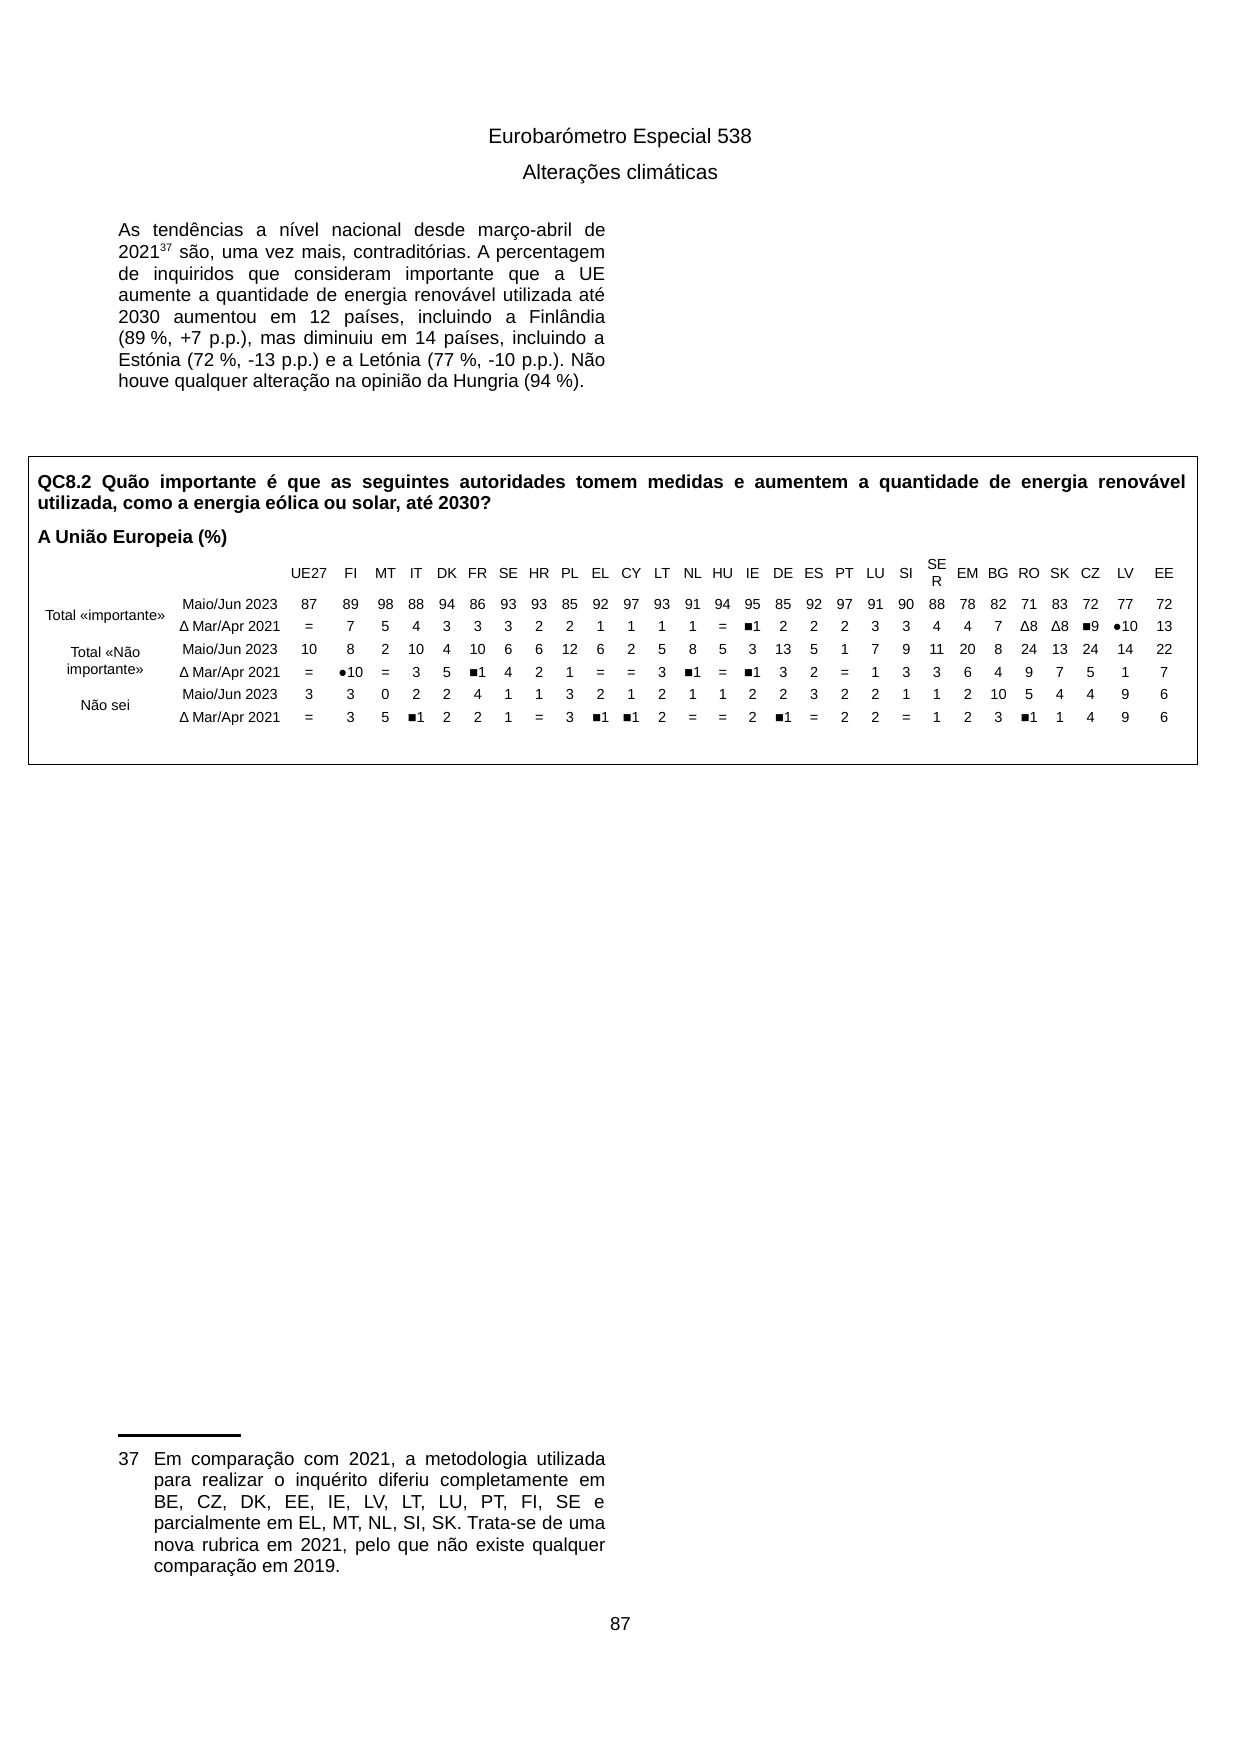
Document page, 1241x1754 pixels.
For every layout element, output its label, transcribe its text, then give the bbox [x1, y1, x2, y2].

table_header SI [891, 553, 921, 592]
table_cell 24 [1014, 638, 1044, 660]
table_header SER [921, 553, 952, 592]
table_cell 24 [1075, 638, 1106, 660]
table_cell 2 [431, 683, 462, 706]
table_cell 2 [860, 706, 891, 728]
table_cell 11 [921, 638, 952, 660]
table_cell 3 [891, 660, 921, 683]
table_header PT [829, 553, 860, 592]
table_cell 93 [493, 593, 523, 615]
table_cell 9 [1106, 683, 1144, 706]
table_cell 5 [1075, 660, 1106, 683]
table_cell 1 [829, 638, 860, 660]
table_cell 2 [431, 706, 462, 728]
table_cell 2 [737, 683, 768, 706]
table_cell = [677, 706, 708, 728]
table_header SE [493, 553, 523, 592]
table_cell 13 [768, 638, 798, 660]
table_header EE [1145, 553, 1183, 592]
table_header [173, 553, 287, 592]
table_cell 1 [646, 615, 677, 638]
table_cell Δ8 [1044, 615, 1075, 638]
table_cell 3 [554, 706, 585, 728]
table_cell 22 [1145, 638, 1183, 660]
table_cell = [708, 706, 737, 728]
table_cell = [891, 706, 921, 728]
table_header HU [708, 553, 737, 592]
table_cell 6 [493, 638, 523, 660]
table_header LT [646, 553, 677, 592]
table_header NL [677, 553, 708, 592]
table_cell 2 [646, 683, 677, 706]
table_cell 2 [524, 615, 554, 638]
table_cell 5 [1014, 683, 1044, 706]
table_header IT [401, 553, 431, 592]
table_cell = [524, 706, 554, 728]
table_cell ■1 [737, 660, 768, 683]
table_cell 97 [616, 593, 646, 615]
table_cell 2 [554, 615, 585, 638]
table_cell 1 [1106, 660, 1144, 683]
table_cell 1 [524, 683, 554, 706]
table_cell ●10 [1106, 615, 1144, 638]
table_cell 0 [370, 683, 401, 706]
table_header LV [1106, 553, 1144, 592]
table_cell 3 [768, 660, 798, 683]
table_cell 83 [1044, 593, 1075, 615]
table_cell 5 [370, 706, 401, 728]
text As tendências a nível nacional desde março-abril de 2021 são, uma vez mais, contraditórias. A percentagem de inquiridos que consideram importante que a UE aumente a quantidade de energia renovável utilizada até 2030 aumentou em 12 países, incluindo a Finlândia (89 %, +7 p.p.), mas diminuiu em 14 países, incluindo a Estónia (72 %, -13 p.p.) e a Letónia (77 %, -10 p.p.). Não houve qualquer alteração na opinião da Hungria (94 %). [118, 219, 605, 392]
table_cell ■1 [462, 660, 493, 683]
table_cell 9 [1106, 706, 1144, 728]
table_cell 2 [860, 683, 891, 706]
table_cell 2 [829, 706, 860, 728]
table_cell 10 [462, 638, 493, 660]
table_cell 5 [799, 638, 829, 660]
table_header BG [983, 553, 1013, 592]
table_cell 9 [1014, 660, 1044, 683]
table_cell ●10 [331, 660, 370, 683]
table_cell 97 [829, 593, 860, 615]
table_cell 20 [952, 638, 983, 660]
table_header IE [737, 553, 768, 592]
table_cell 4 [493, 660, 523, 683]
table_cell 2 [462, 706, 493, 728]
table_cell 6 [1145, 683, 1183, 706]
table_cell ■1 [585, 706, 616, 728]
table_cell 92 [799, 593, 829, 615]
table_cell 3 [401, 660, 431, 683]
table_cell 92 [585, 593, 616, 615]
table_cell 10 [287, 638, 331, 660]
table_cell 1 [677, 615, 708, 638]
table_cell 1 [493, 683, 523, 706]
table_cell = [708, 660, 737, 683]
table_cell Maio/Jun 2023 [173, 593, 287, 615]
table_cell 93 [646, 593, 677, 615]
table_cell 87 [287, 593, 331, 615]
table_header FI [331, 553, 370, 592]
table_cell Total «Não importante» [37, 638, 173, 683]
table_cell 4 [952, 615, 983, 638]
table_cell 4 [921, 615, 952, 638]
table_cell 82 [983, 593, 1013, 615]
table_cell 3 [493, 615, 523, 638]
table_cell 12 [554, 638, 585, 660]
table_cell 71 [1014, 593, 1044, 615]
table_cell 1 [616, 615, 646, 638]
table_cell 1 [554, 660, 585, 683]
table_cell 7 [860, 638, 891, 660]
table_cell = [829, 660, 860, 683]
table_header MT [370, 553, 401, 592]
table_cell 7 [331, 615, 370, 638]
table_cell 3 [462, 615, 493, 638]
table_cell 93 [524, 593, 554, 615]
table_cell = [799, 706, 829, 728]
table_cell 1 [1044, 706, 1075, 728]
table_header ES [799, 553, 829, 592]
table_cell 3 [646, 660, 677, 683]
table_cell 2 [952, 683, 983, 706]
table_cell ■9 [1075, 615, 1106, 638]
table_cell 1 [860, 660, 891, 683]
table_cell 3 [331, 706, 370, 728]
table_cell 91 [860, 593, 891, 615]
table_cell 72 [1145, 593, 1183, 615]
table_cell = [287, 706, 331, 728]
table_cell 77 [1106, 593, 1144, 615]
table_cell 2 [646, 706, 677, 728]
table_cell 4 [1075, 706, 1106, 728]
table_cell 2 [524, 660, 554, 683]
table_cell 8 [331, 638, 370, 660]
table_cell = [287, 615, 331, 638]
table_cell 4 [1075, 683, 1106, 706]
table_cell Δ Mar/Apr 2021 [173, 706, 287, 728]
table_cell 2 [616, 638, 646, 660]
table_header CZ [1075, 553, 1106, 592]
table_cell ■1 [768, 706, 798, 728]
table_cell 5 [646, 638, 677, 660]
table_cell 10 [983, 683, 1013, 706]
text Em comparação com 2021, a metodologia utilizada para realizar o inquérito diferiu completamente em BE, CZ, DK, EE, IE, LV, LT, LU, PT, FI, SE e parcialmente em EL, MT, NL, SI, SK. Trata-se de uma nova rubrica em 2021, pelo que não existe qualquer comparação em 2019. [118, 1447, 605, 1577]
table_cell Maio/Jun 2023 [173, 638, 287, 660]
table_cell ■1 [1014, 706, 1044, 728]
table_cell 6 [524, 638, 554, 660]
table_cell 2 [829, 615, 860, 638]
table_cell = [585, 660, 616, 683]
table_cell 6 [1145, 706, 1183, 728]
table_cell 85 [554, 593, 585, 615]
table_cell ■1 [616, 706, 646, 728]
table_cell ■1 [401, 706, 431, 728]
table_cell ■1 [737, 615, 768, 638]
table_cell 95 [737, 593, 768, 615]
table_cell 1 [708, 683, 737, 706]
table_cell 85 [768, 593, 798, 615]
table_cell 13 [1044, 638, 1075, 660]
table_cell 14 [1106, 638, 1144, 660]
table_cell ■1 [677, 660, 708, 683]
table_cell 7 [983, 615, 1013, 638]
table_cell 2 [370, 638, 401, 660]
table_cell 1 [921, 706, 952, 728]
table_cell 1 [891, 683, 921, 706]
table_cell 1 [921, 683, 952, 706]
table_cell 2 [952, 706, 983, 728]
table_cell 1 [677, 683, 708, 706]
table_cell 4 [462, 683, 493, 706]
table_cell 7 [1145, 660, 1183, 683]
table_cell 91 [677, 593, 708, 615]
table_header LU [860, 553, 891, 592]
table_cell 4 [431, 638, 462, 660]
table_header FR [462, 553, 493, 592]
table_cell 3 [737, 638, 768, 660]
table_cell 3 [799, 683, 829, 706]
table_cell 2 [737, 706, 768, 728]
table_cell 88 [401, 593, 431, 615]
table_header PL [554, 553, 585, 592]
table_header DK [431, 553, 462, 592]
table_header DE [768, 553, 798, 592]
table_cell 6 [952, 660, 983, 683]
table_cell 94 [708, 593, 737, 615]
table_header SK [1044, 553, 1075, 592]
table_cell 8 [983, 638, 1013, 660]
table_cell 78 [952, 593, 983, 615]
table_cell 8 [677, 638, 708, 660]
table_cell 2 [585, 683, 616, 706]
table_cell 1 [616, 683, 646, 706]
table_cell Não sei [37, 683, 173, 728]
table_header HR [524, 553, 554, 592]
table_cell 98 [370, 593, 401, 615]
table_cell 2 [799, 660, 829, 683]
table_cell 4 [401, 615, 431, 638]
table_cell 3 [431, 615, 462, 638]
table_cell 1 [585, 615, 616, 638]
text A União Europeia (%) [37, 526, 1188, 547]
table_header EM [952, 553, 983, 592]
table_cell 9 [891, 638, 921, 660]
table_cell 2 [768, 615, 798, 638]
table_cell = [708, 615, 737, 638]
table_cell 5 [370, 615, 401, 638]
table_cell 88 [921, 593, 952, 615]
table_cell 3 [860, 615, 891, 638]
table_cell 3 [554, 683, 585, 706]
table_cell 4 [983, 660, 1013, 683]
text QC8.2 Quão importante é que as seguintes autoridades tomem medidas e aumentem a quantidade de energia renovável utilizada, como a energia eólica ou solar, até 2030? [37, 471, 1188, 514]
table_cell Total «importante» [37, 593, 173, 638]
table_cell 72 [1075, 593, 1106, 615]
table_cell Δ Mar/Apr 2021 [173, 660, 287, 683]
table_header RO [1014, 553, 1044, 592]
table_cell 5 [708, 638, 737, 660]
table_cell 13 [1145, 615, 1183, 638]
table_cell 3 [287, 683, 331, 706]
table_cell 89 [331, 593, 370, 615]
table_cell = [370, 660, 401, 683]
table_cell 2 [401, 683, 431, 706]
table_cell Maio/Jun 2023 [173, 683, 287, 706]
table_header [37, 553, 173, 592]
table_cell 90 [891, 593, 921, 615]
table_cell 5 [431, 660, 462, 683]
table_cell 3 [891, 615, 921, 638]
table_cell 3 [331, 683, 370, 706]
table_cell 2 [768, 683, 798, 706]
table_cell 2 [799, 615, 829, 638]
table_cell 4 [1044, 683, 1075, 706]
table_cell 94 [431, 593, 462, 615]
table_cell 6 [585, 638, 616, 660]
table_header UE27 [287, 553, 331, 592]
table_header EL [585, 553, 616, 592]
table_cell Δ8 [1014, 615, 1044, 638]
table_cell 86 [462, 593, 493, 615]
table_cell 10 [401, 638, 431, 660]
table_cell = [616, 660, 646, 683]
table_cell 1 [493, 706, 523, 728]
table_cell 3 [921, 660, 952, 683]
table_header CY [616, 553, 646, 592]
table_cell Δ Mar/Apr 2021 [173, 615, 287, 638]
table_cell 3 [983, 706, 1013, 728]
table_cell 2 [829, 683, 860, 706]
table_cell = [287, 660, 331, 683]
table_cell 7 [1044, 660, 1075, 683]
